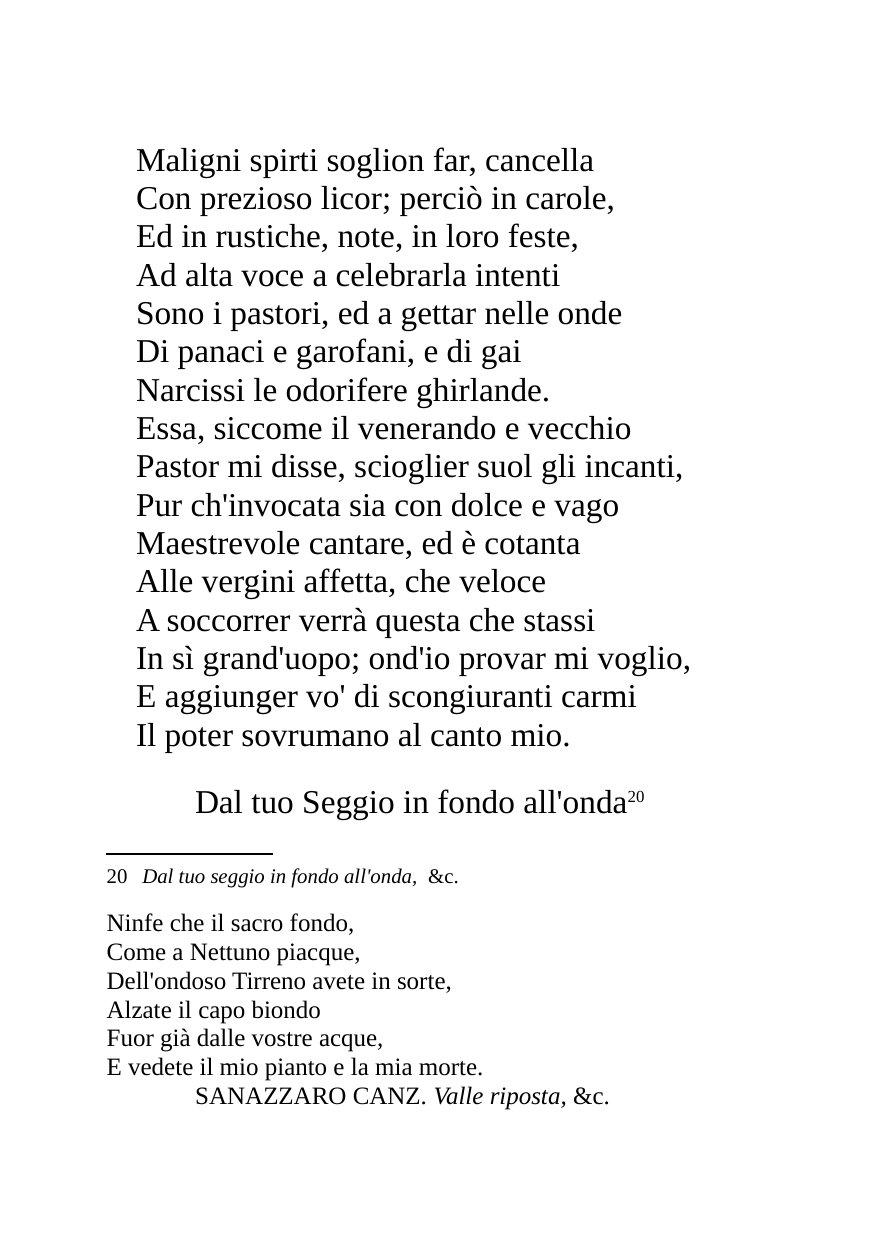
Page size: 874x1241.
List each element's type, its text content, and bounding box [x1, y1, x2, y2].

text Dal tuo Seggio in fondo all'onda [195, 783, 768, 821]
text E aggiunger vo' di scongiuranti carmi [106, 677, 768, 715]
text Maestrevole cantare, ed è cotanta [106, 523, 768, 562]
text Pastor mi disse, scioglier suol gli incanti, [106, 447, 768, 485]
text Alzate il capo biondo [106, 995, 768, 1023]
text Dell'ondoso Tirreno avete in sorte, [106, 966, 768, 995]
text Narcissi le odorifere ghirlande. [106, 370, 768, 408]
text Sono i pastori, ed a gettar nelle onde [106, 293, 768, 332]
text Di panaci e garofani, e di gai [106, 332, 768, 370]
text A soccorrer verrà questa che stassi [106, 600, 768, 638]
text Pur ch'invocata sia con dolce e vago [106, 485, 768, 523]
text Come a Nettuno piacque, [106, 937, 768, 966]
text E vedete il mio pianto e la mia morte. [106, 1052, 768, 1081]
text Fuor già dalle vostre acque, [106, 1023, 768, 1052]
text Con prezioso licor; perciò in carole, [106, 178, 768, 217]
text Dal tuo seggio in fondo all'onda, &c. [106, 861, 768, 889]
text Essa, siccome il venerando e vecchio [106, 408, 768, 447]
text Il poter sovrumano al canto mio. [106, 715, 768, 753]
text Ninfe che il sacro fondo, [106, 908, 768, 937]
text Alle vergini affetta, che veloce [106, 562, 768, 600]
text In sì grand'uopo; ond'io provar mi voglio, [106, 638, 768, 677]
text SANAZZARO CANZ. Valle riposta, &c. [195, 1081, 768, 1110]
text Ed in rustiche, note, in loro feste, [106, 217, 768, 255]
text Ad alta voce a celebrarla intenti [106, 255, 768, 293]
text Maligni spirti soglion far, cancella [106, 140, 768, 178]
